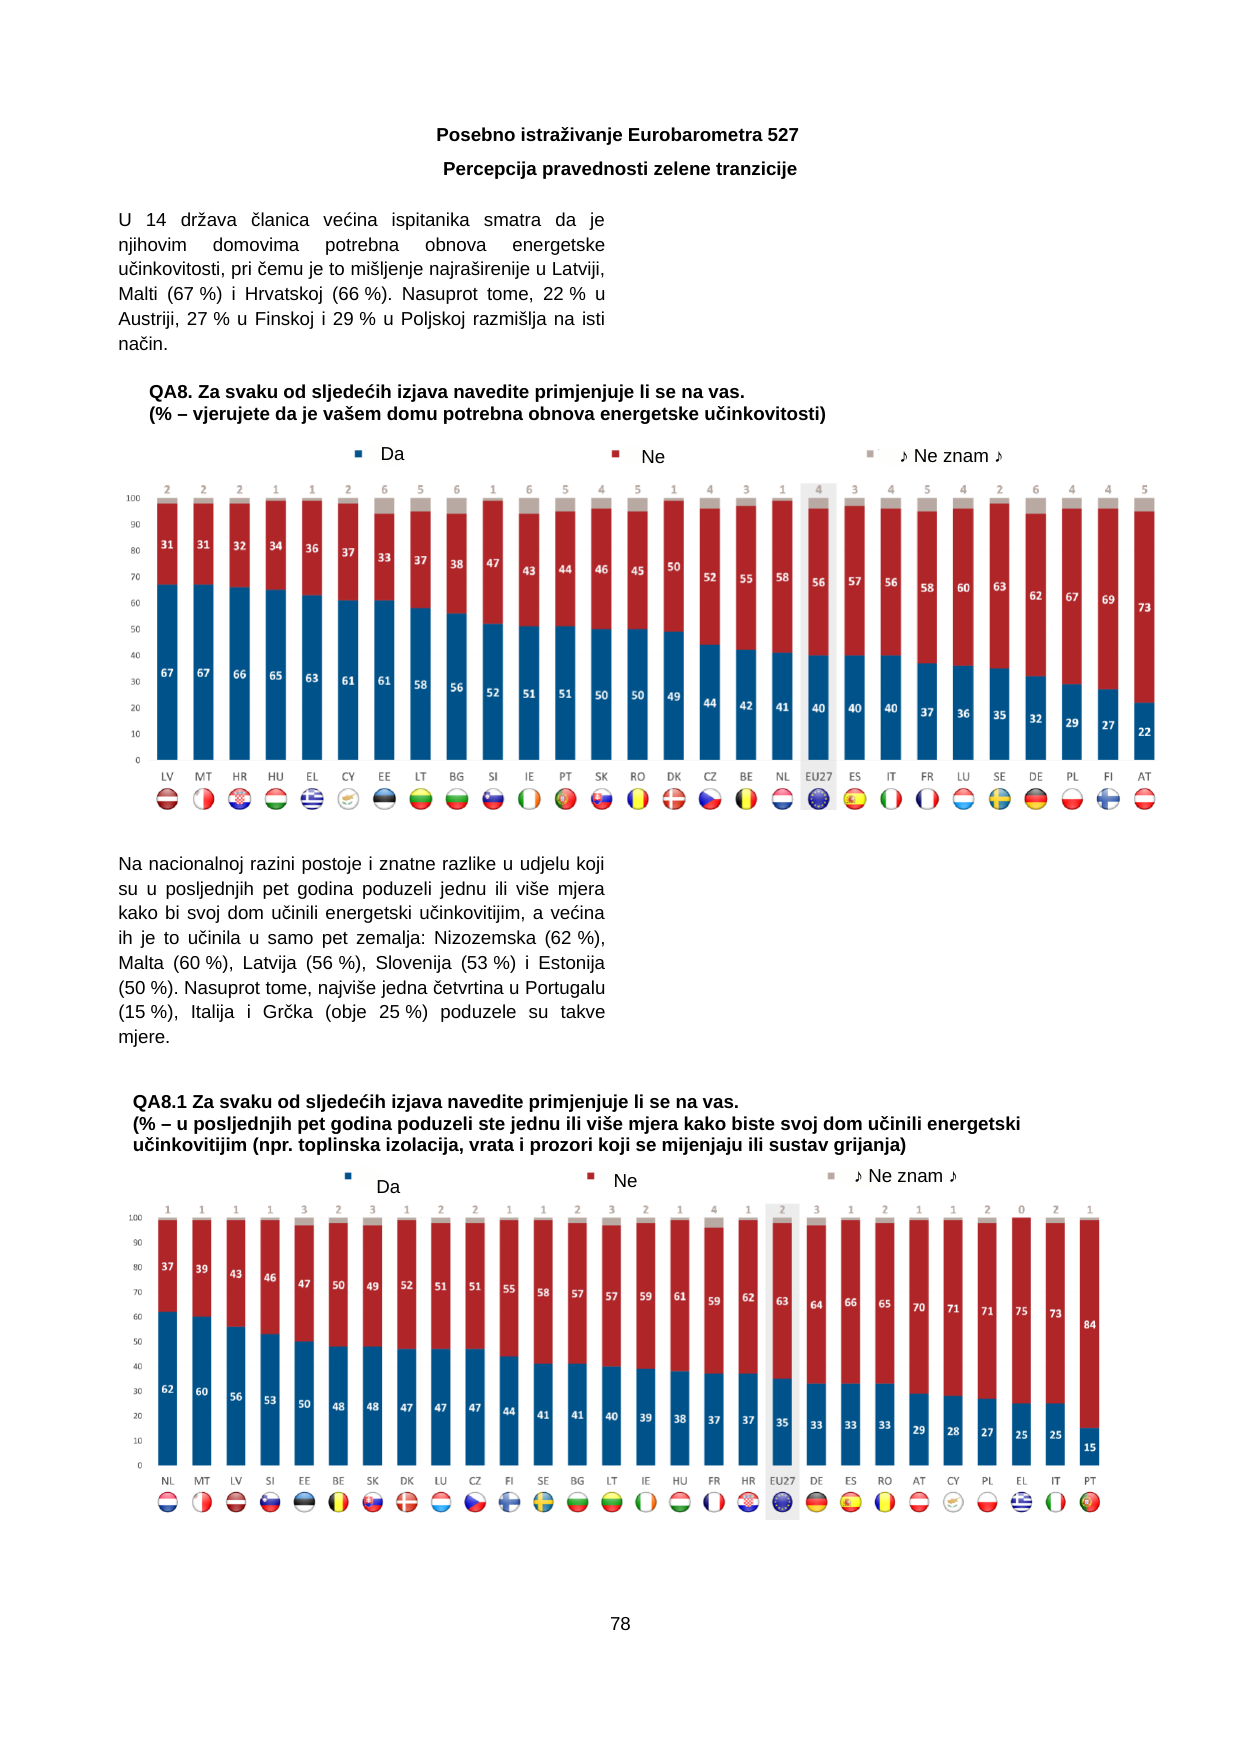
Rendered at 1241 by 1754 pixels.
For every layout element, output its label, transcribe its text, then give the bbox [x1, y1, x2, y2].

text U 14 država članica većina ispitanika smatra da je njihovim domovima potrebna obnova energetske učinkovitosti, pri čemu je to mišljenje najraširenije u Latviji, Malti (67 %) i Hrvatskoj (66 %). Nasuprot tome, 22 % u Austriji, 27 % u Finskoj i 29 % u Poljskoj razmišlja na isti način. [118, 208, 605, 354]
picture [116, 442, 1158, 810]
picture [120, 1166, 1104, 1520]
text Na nacionalnoj razini postoje i znatne razlike u udjelu koji su u posljednjih pet godina poduzeli jednu ili više mjera kako bi svoj dom učinili energetski učinkovitijim, a većina ih je to učinila u samo pet zemalja: Nizozemska (62 %), Malta (60 %), Latvija (56 %), Slovenija (53 %) i Estonija (50 %). Nasuprot tome, najviše jedna četvrtina u Portugalu (15 %), Italija i Grčka (obje 25 %) poduzele su takve mjere. [118, 853, 605, 1048]
